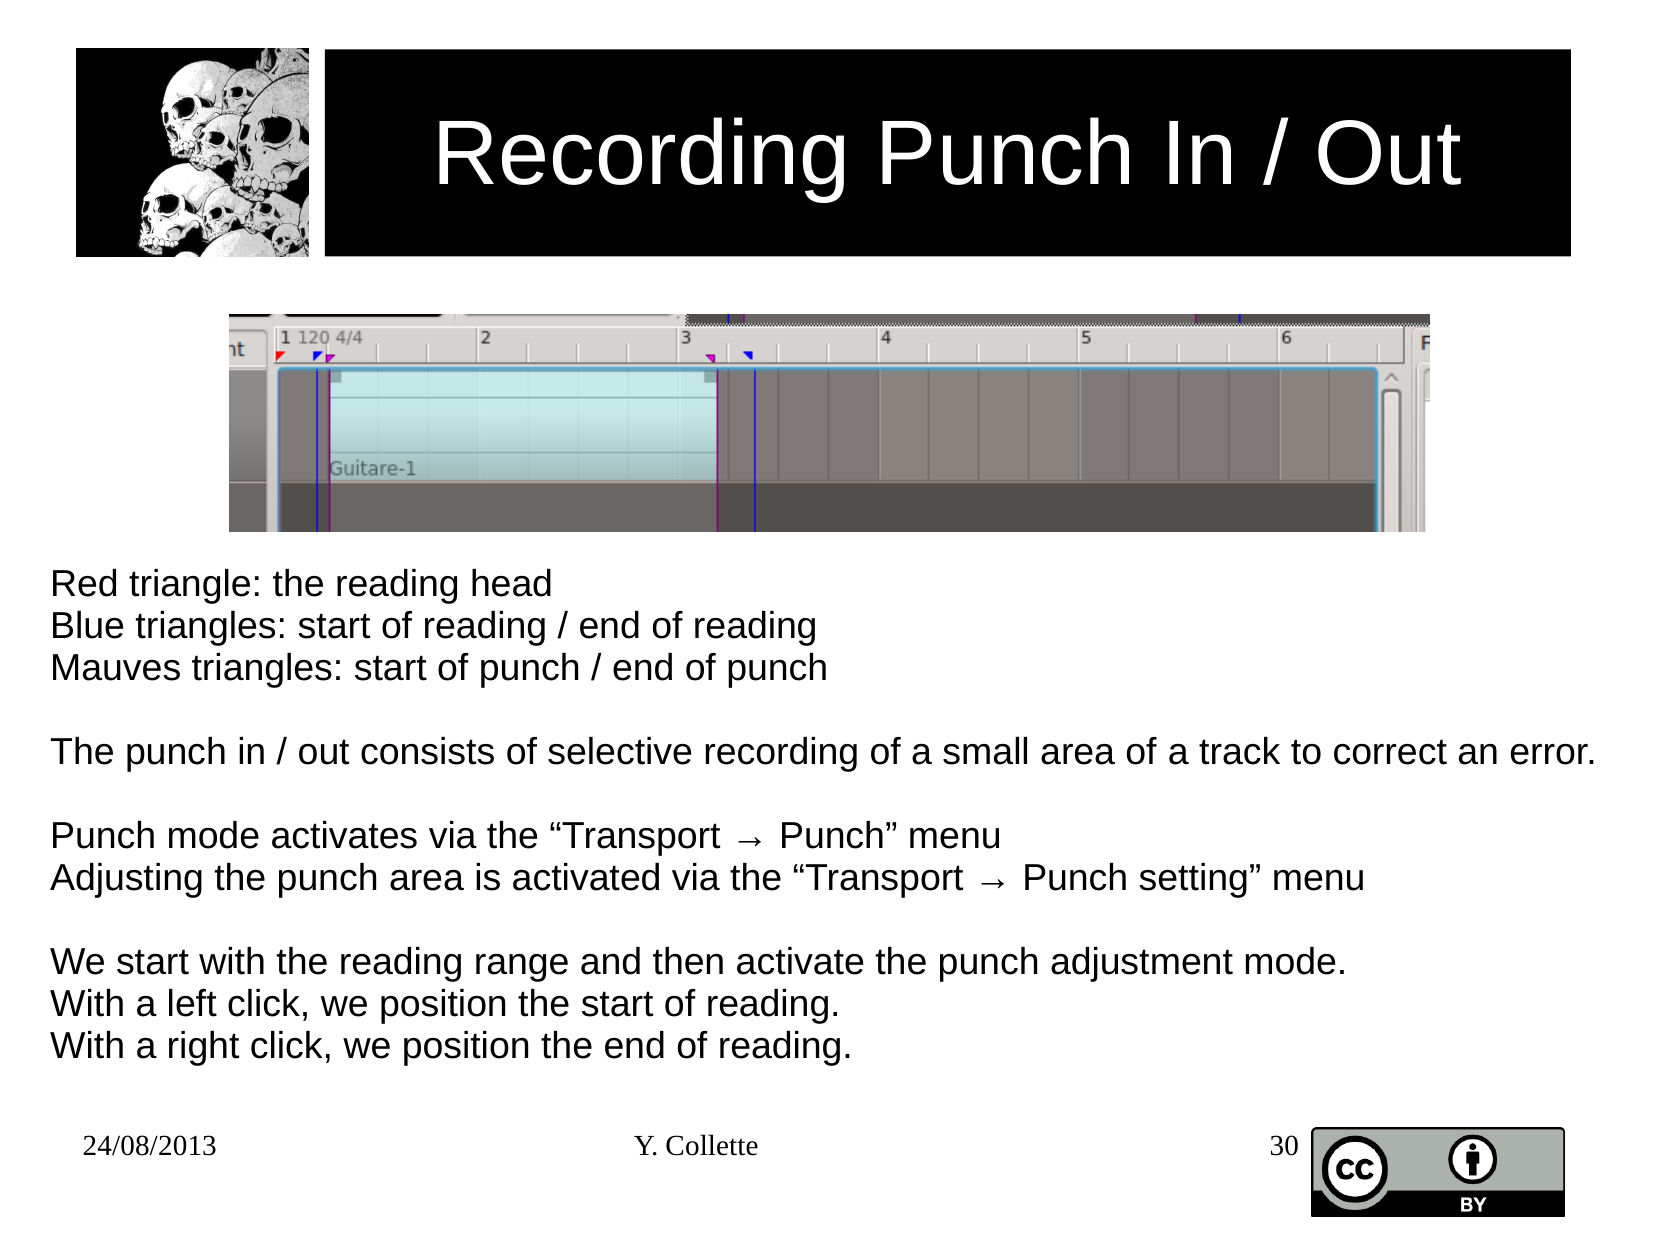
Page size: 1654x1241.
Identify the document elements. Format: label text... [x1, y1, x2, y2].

picture [76, 48, 309, 257]
title Recording Punch In / Out [324, 49, 1571, 257]
text_box Red triangle: the reading head Blue triangles: start of reading / end of reading Mauves triangles: start of punch / end of punch The punch in / out consists of selective recording of a small area of ​​a track to correct an error. Punch mode activates via the “Transport → Punch” menu Adjusting the punch area is activated via the “Transport → Punch setting” menu We start with the reading range and then activate the punch adjustment mode. With a left click, we position the start of reading. With a right click, we position the end of reading. [35, 555, 1630, 1116]
picture [229, 314, 1430, 532]
picture [1311, 1127, 1565, 1217]
